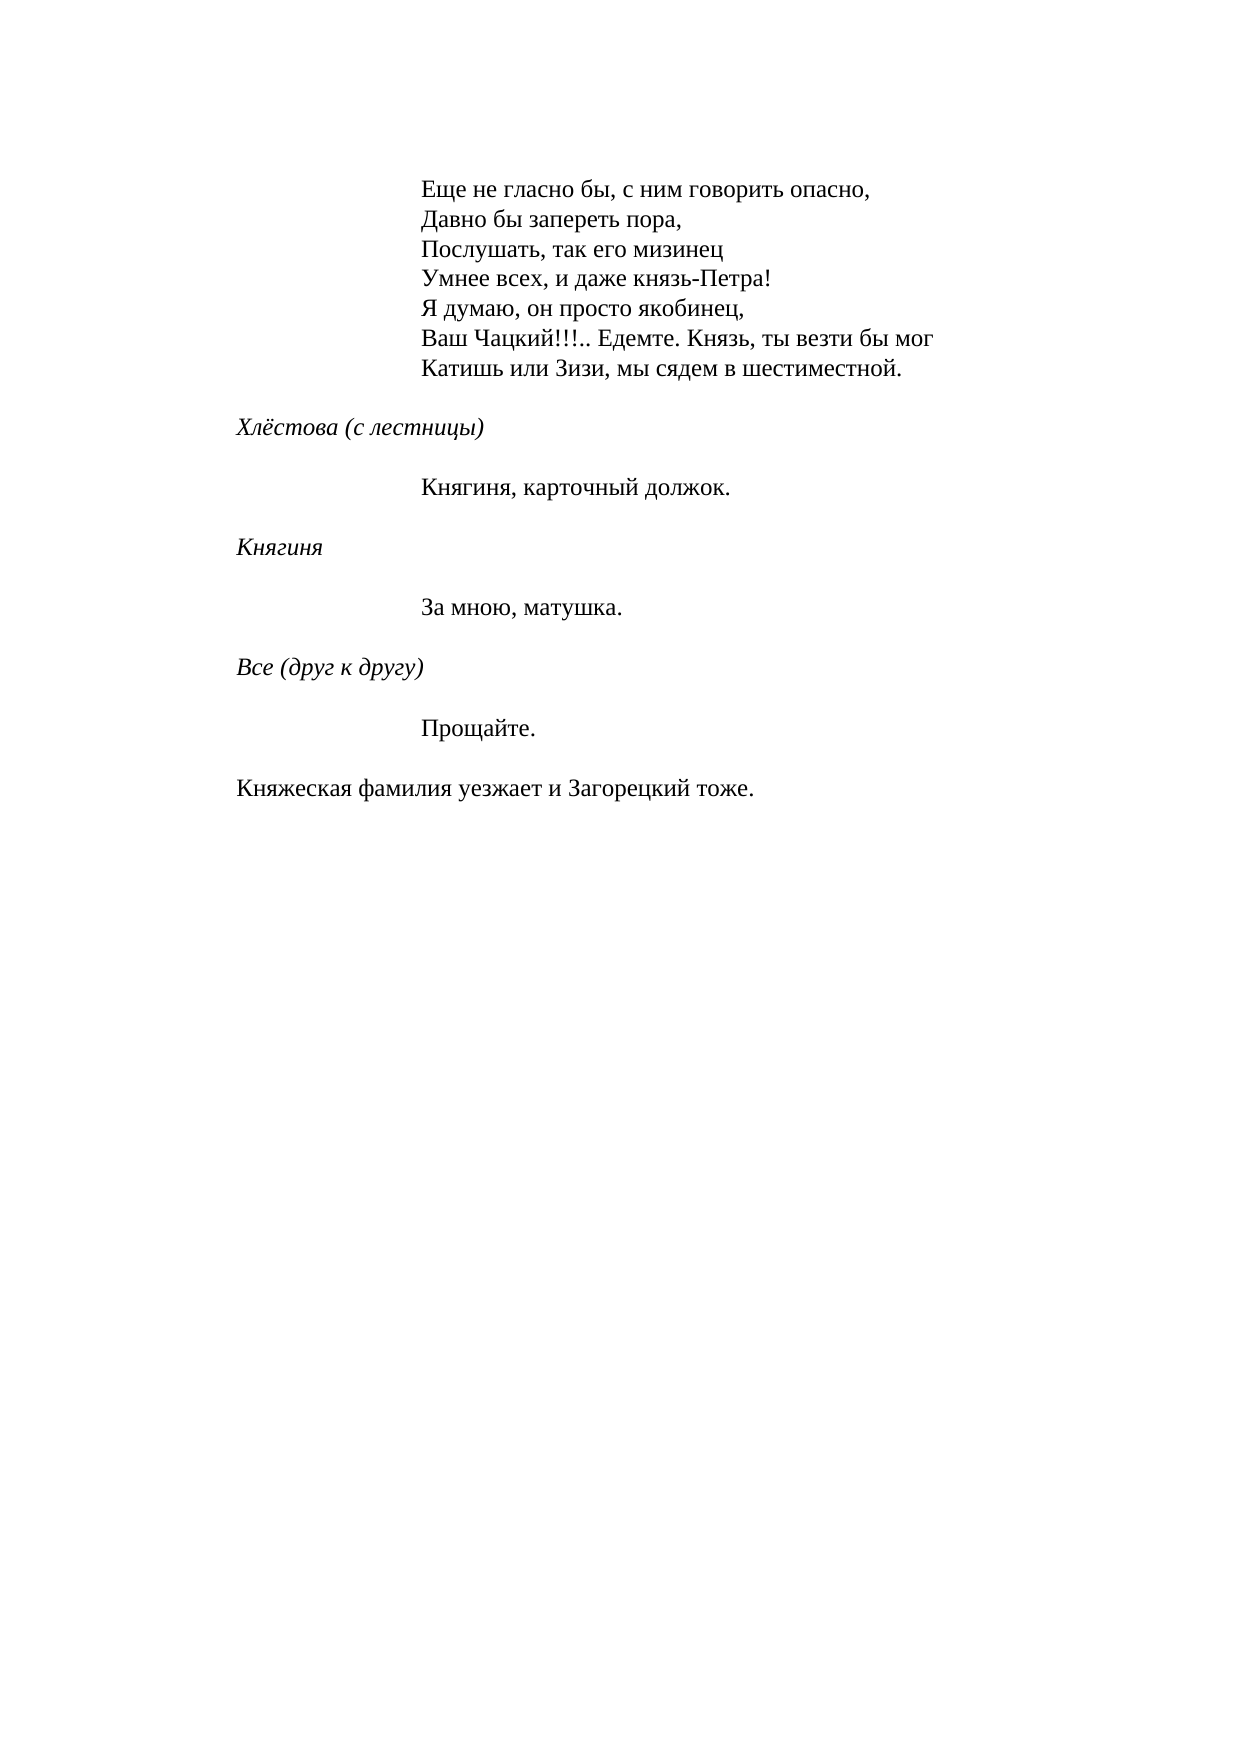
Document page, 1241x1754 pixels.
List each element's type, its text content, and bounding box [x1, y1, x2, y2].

text Хлёстова (с лестницы) [236, 412, 1167, 441]
text Княгиня [236, 532, 1167, 561]
text Ваш Чацкий!!!.. Едемте. Князь, ты везти бы мог Катишь или Зизи, мы сядем в шестиместной. [421, 323, 945, 381]
text Все (друг к другу) [236, 652, 1167, 681]
text За мною, матушка. [421, 592, 1167, 621]
text Прощайте. [421, 713, 1167, 741]
text Еще не гласно бы, с ним говорить опасно, Давно бы запереть пора, [421, 174, 892, 233]
text Послушать, так его мизинец Умнее всех, и даже князь-Петра! Я думаю, он просто якобинец, [421, 234, 784, 322]
text Княгиня, карточный должок. [421, 472, 1167, 501]
text Княжеская фамилия уезжает и Загорецкий тоже. [236, 773, 1167, 801]
